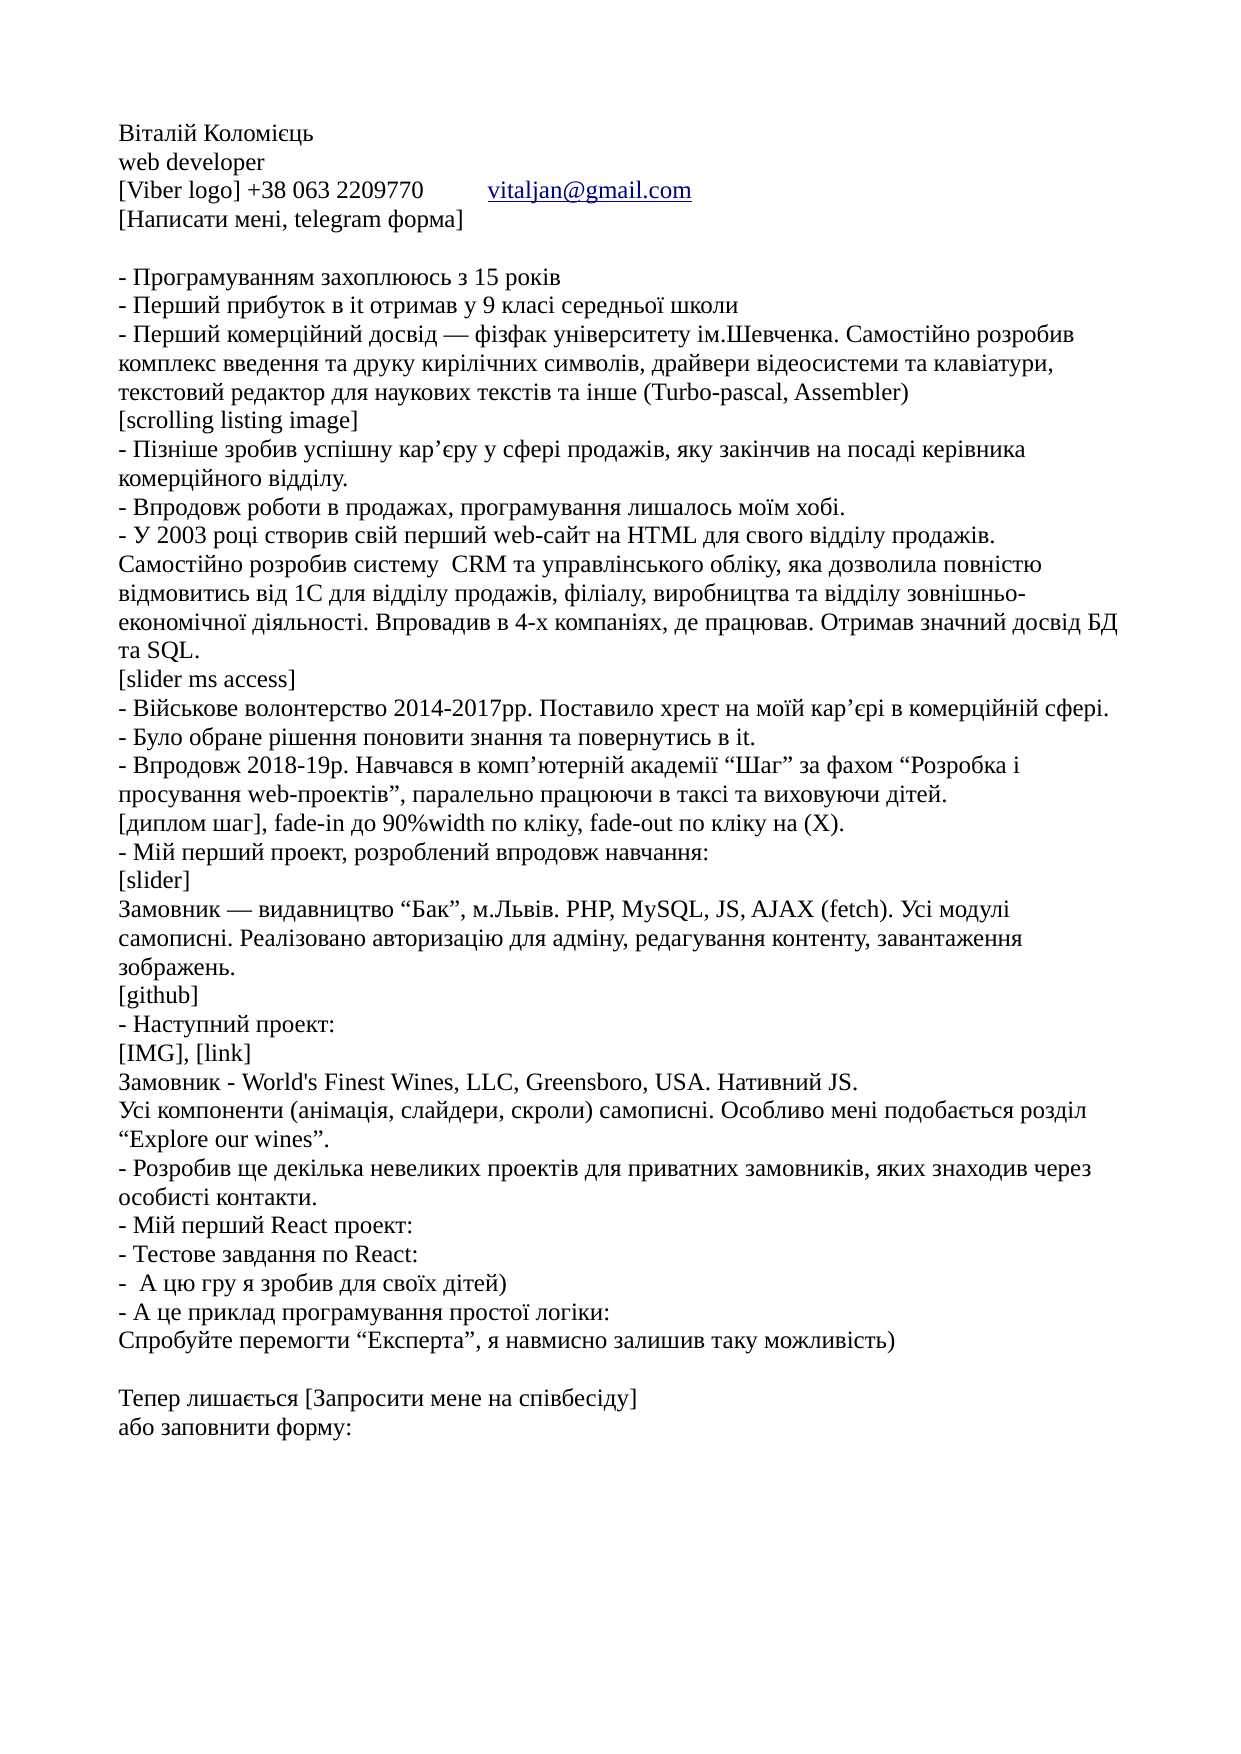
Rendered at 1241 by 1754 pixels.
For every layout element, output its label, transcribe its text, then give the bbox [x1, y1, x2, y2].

text [диплом шаг], fade-in до 90%width по кліку, fade-out по кліку на (Х). [118, 808, 1122, 837]
text web developer [118, 147, 1122, 176]
text Спробуйте перемогти “Експерта”, я навмисно залишив таку можливість) [118, 1326, 1122, 1354]
text [github] [118, 981, 1122, 1009]
text - Розробив ще декілька невеликих проектів для приватних замовників, яких знаходив через особисті контакти. [118, 1153, 1122, 1211]
text - Мій перший проект, розроблений впродовж навчання: [118, 837, 1122, 866]
text Тепер лишається [Запросити мене на співбесіду] [118, 1383, 1122, 1412]
text [Написати мені, telegram форма] [118, 204, 1122, 233]
text - У 2003 році створив свій перший web-сайт на HTML для свого відділу продажів. Самостійно розробив систему CRM та управлінського обліку, яка дозволила повністю відмовитись від 1С для відділу продажів, філіалу, виробництва та відділу зовнішньо-економічної діяльності. Впровадив в 4-х компаніях, де працював. Отримав значний досвід БД та SQL. [118, 521, 1122, 664]
text - Впродовж 2018-19р. Навчався в комп’ютерній академії “Шаг” за фахом “Розробка і просування web-проектів”, паралельно працюючи в таксі та виховуючи дітей. [118, 751, 1122, 808]
text - Тестове завдання по React: [118, 1239, 1122, 1268]
text - А це приклад програмування простої логіки: [118, 1297, 1122, 1326]
text - Було обране рішення поновити знання та повернутись в it. [118, 722, 1122, 751]
text Замовник - World's Finest Wines, LLC, Greensboro, USA. Нативний JS. [118, 1067, 1122, 1096]
text - Перший прибуток в it отримав у 9 класі середньої школи [118, 291, 1122, 319]
text [Viber logo] +38 063 2209770 vitaljan@gmail.com [118, 176, 1122, 204]
text - А цю гру я зробив для своїх дітей) [118, 1268, 1122, 1297]
text Замовник — видавництво “Бак”, м.Львів. PHP, MySQL, JS, AJAX (fetch). Усі модулі самописні. Реалізовано авторизацію для адміну, редагування контенту, завантаження зображень. [118, 894, 1122, 981]
text [slider] [118, 866, 1122, 894]
text - Пізніше зробив успішну кар’єру у сфері продажів, яку закінчив на посаді керівника комерційного відділу. [118, 434, 1122, 492]
text - Програмуванням захоплююсь з 15 років [118, 262, 1122, 291]
text або заповнити форму: [118, 1412, 1122, 1441]
text - Перший комерційний досвід — фізфак університету ім.Шевченка. Самостійно розробив комплекс введення та друку кирілічних символів, драйвери відеосистеми та клавіатури, текстовий редактор для наукових текстів та інше (Turbo-pascal, Assembler) [118, 319, 1122, 406]
text Усі компоненти (анімація, слайдери, скроли) самописні. Особливо мені подобається розділ “Explore our wines”. [118, 1096, 1122, 1153]
text - Впродовж роботи в продажах, програмування лишалось моїм хобі. [118, 492, 1122, 521]
text - Мій перший React проект: [118, 1211, 1122, 1239]
text [scrolling listing image] [118, 406, 1122, 434]
text [slider ms access] [118, 664, 1122, 693]
text - Військове волонтерство 2014-2017рр. Поставило хрест на моїй кар’єрі в комерційній сфері. [118, 693, 1122, 722]
text - Наступний проект: [118, 1009, 1122, 1038]
text Віталій Коломієць [118, 118, 1122, 147]
text [IMG], [link] [118, 1038, 1122, 1067]
